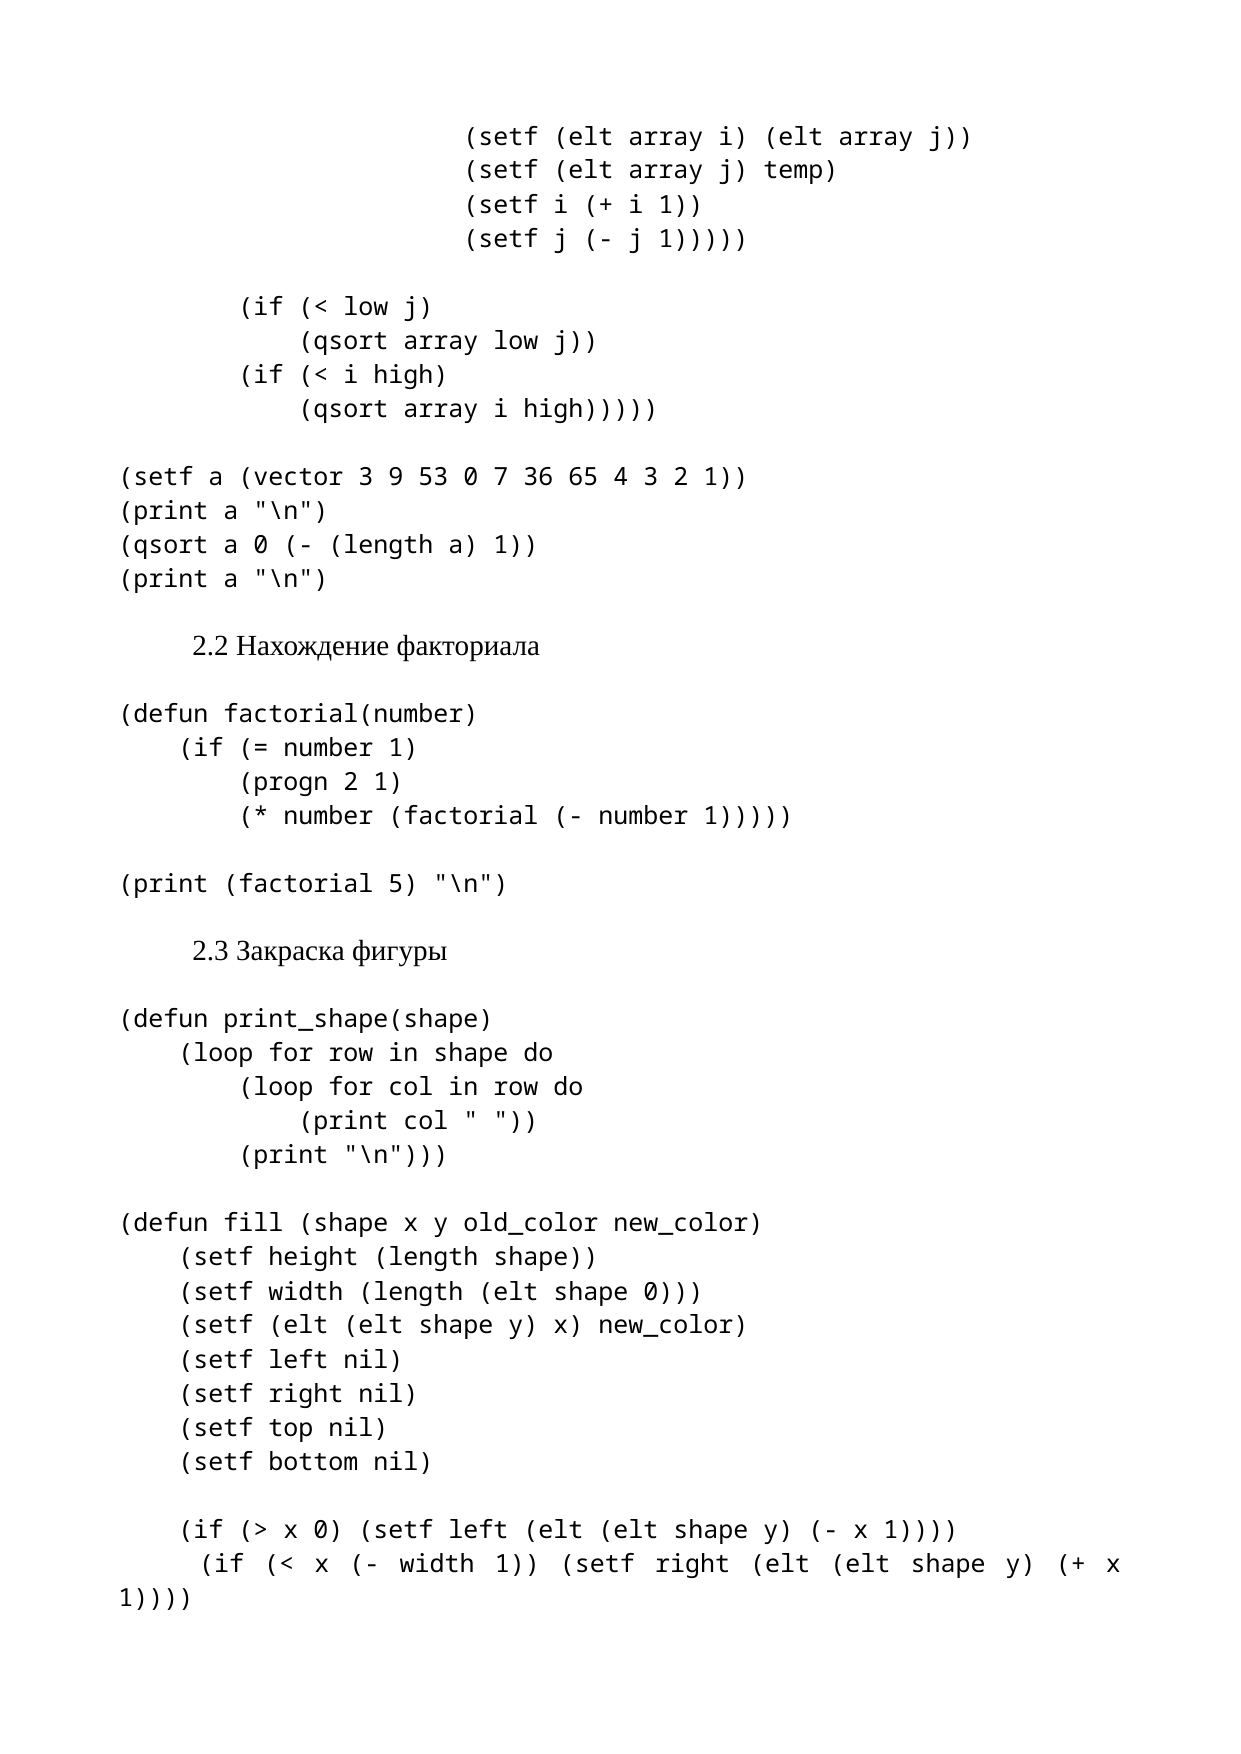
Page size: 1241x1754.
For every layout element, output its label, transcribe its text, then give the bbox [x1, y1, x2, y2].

text (progn 2 1) [118, 764, 1122, 798]
text (print col " ")) [118, 1103, 1122, 1137]
text (if (< low j) [118, 288, 1122, 322]
text (setf (elt (elt shape y) x) new_color) [118, 1307, 1122, 1341]
text (loop for row in shape do [118, 1035, 1122, 1069]
text (print "\n"))) [118, 1137, 1122, 1171]
text (setf j (- j 1))))) [118, 220, 1122, 254]
text (print a "\n") [118, 561, 1122, 595]
text (if (> x 0) (setf left (elt (elt shape y) (- x 1)))) [118, 1512, 1122, 1546]
text (print a "\n") [118, 493, 1122, 527]
text (setf width (length (elt shape 0))) [118, 1273, 1122, 1307]
text (qsort array low j)) [118, 322, 1122, 357]
text (setf right nil) [118, 1375, 1122, 1409]
text (if (= number 1) [118, 730, 1122, 764]
text (defun factorial(number) [118, 696, 1122, 730]
text (defun fill (shape x y old_color new_color) [118, 1205, 1122, 1239]
text (qsort a 0 (- (length a) 1)) [118, 527, 1122, 561]
text (setf a (vector 3 9 53 0 7 36 65 4 3 2 1)) [118, 459, 1122, 493]
text (setf i (+ i 1)) [118, 186, 1122, 220]
text (* number (factorial (- number 1))))) [118, 798, 1122, 832]
text (setf (elt array j) temp) [118, 152, 1122, 186]
subtitle 2.3 Закраска фигуры [118, 933, 1122, 967]
text (qsort array i high))))) [118, 391, 1122, 425]
text (if (< x (- width 1)) (setf right (elt (elt shape y) (+ x 1)))) [118, 1546, 1122, 1614]
text (setf height (length shape)) [118, 1239, 1122, 1273]
text (if (< i high) [118, 357, 1122, 391]
subtitle 2.2 Нахождение факториала [118, 628, 1122, 662]
text (setf left nil) [118, 1341, 1122, 1375]
text (defun print_shape(shape) [118, 1001, 1122, 1035]
text (loop for col in row do [118, 1069, 1122, 1103]
text (setf bottom nil) [118, 1443, 1122, 1477]
text (setf (elt array i) (elt array j)) [118, 118, 1122, 152]
text (print (factorial 5) "\n") [118, 866, 1122, 900]
text (setf top nil) [118, 1409, 1122, 1443]
